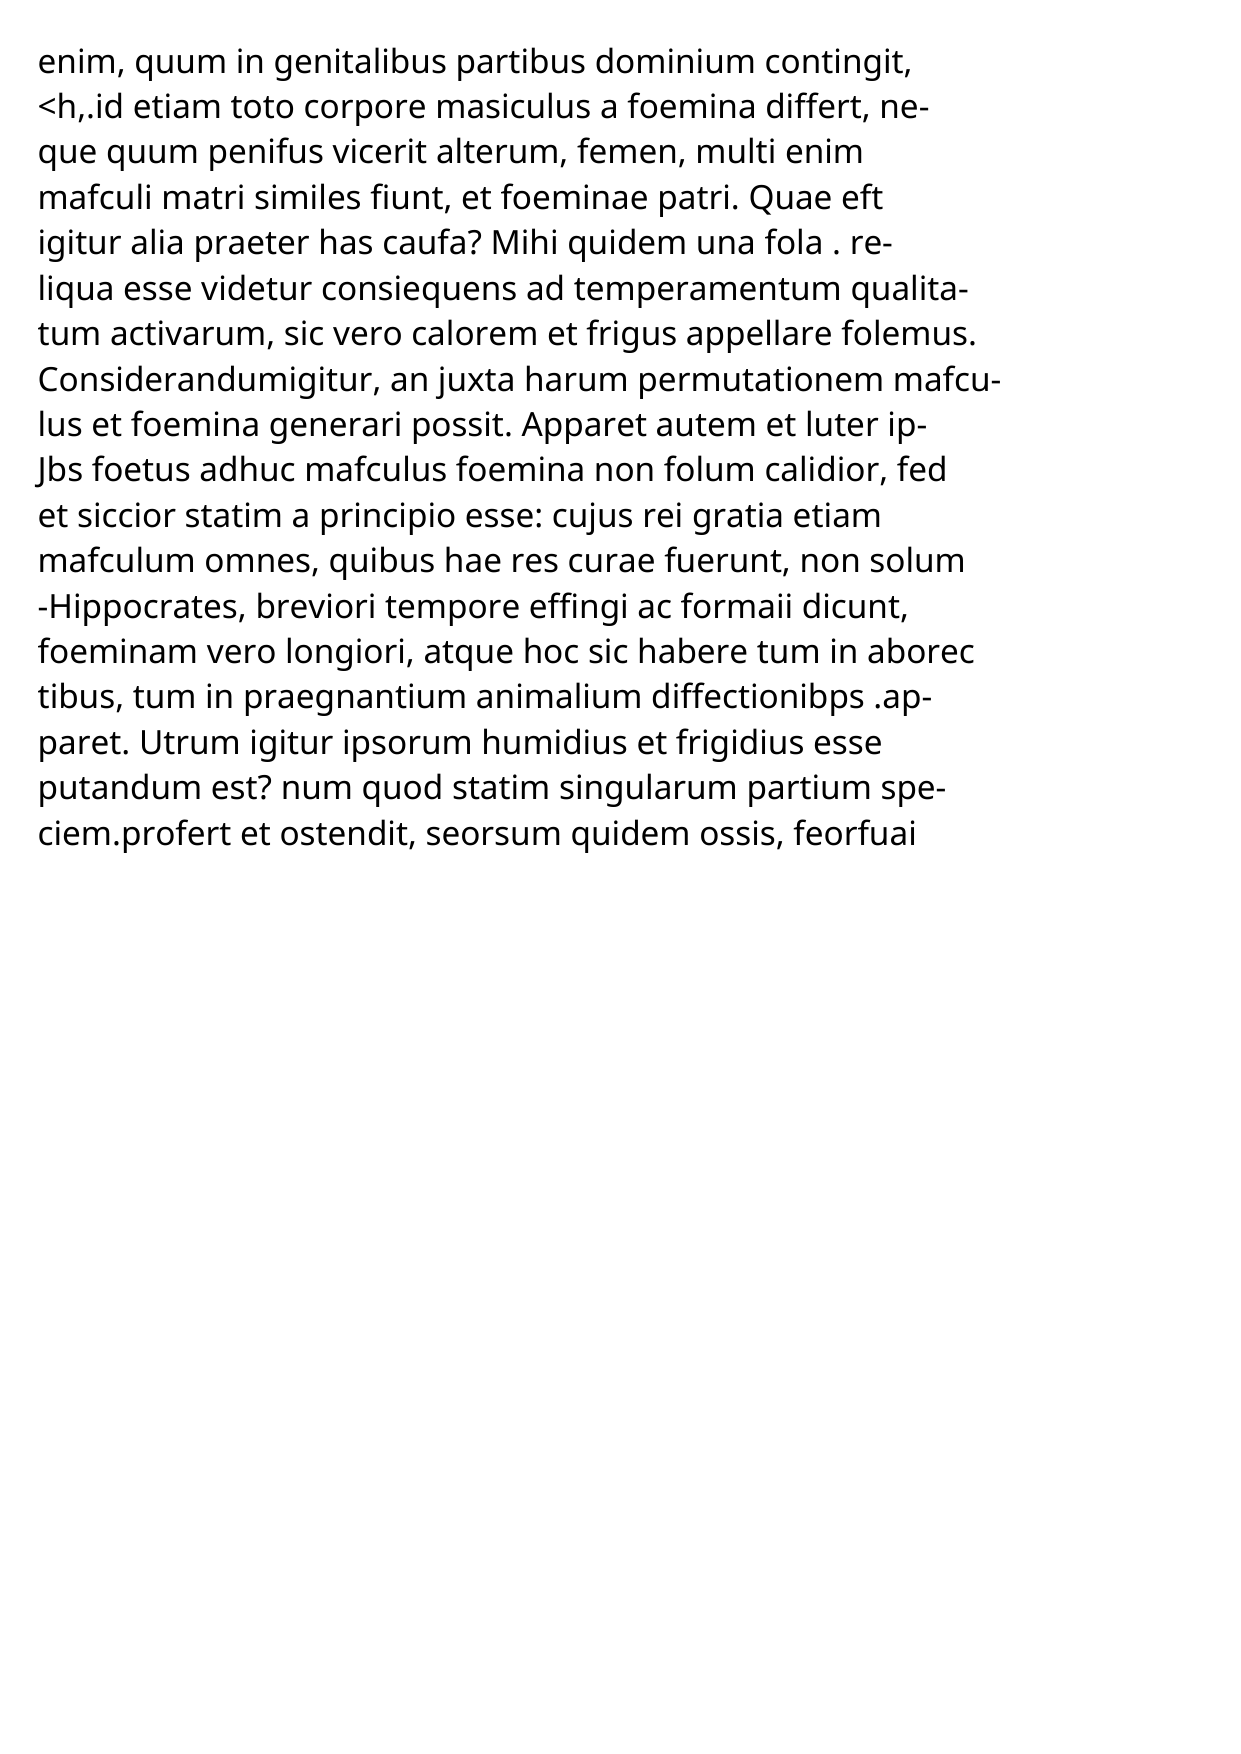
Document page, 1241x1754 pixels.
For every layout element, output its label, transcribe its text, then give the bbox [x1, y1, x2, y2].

text enim, quum in genitalibus partibus dominium contingit, <h,.id etiam toto corpore masiculus a foemina differt, ne- que quum penifus vicerit alterum, femen, multi enim mafculi matri similes fiunt, et foeminae patri. Quae eft igitur alia praeter has caufa? Mihi quidem una fola . re- liqua esse videtur consiequens ad temperamentum qualita- tum activarum, sic vero calorem et frigus appellare folemus. Considerandumigitur, an juxta harum permutationem mafcu- lus et foemina generari possit. Apparet autem et luter ip- Jbs foetus adhuc mafculus foemina non folum calidior, fed et siccior statim a principio esse: cujus rei gratia etiam mafculum omnes, quibus hae res curae fuerunt, non solum -Hippocrates, breviori tempore effingi ac formaii dicunt, foeminam vero longiori, atque hoc sic habere tum in aborec tibus, tum in praegnantium animalium diffectionibps .ap- paret. Utrum igitur ipsorum humidius et frigidius esse putandum est? num quod statim singularum partium spe- ciem.profert et ostendit, seorsum quidem ossis, feorfuai [37, 37, 1203, 855]
